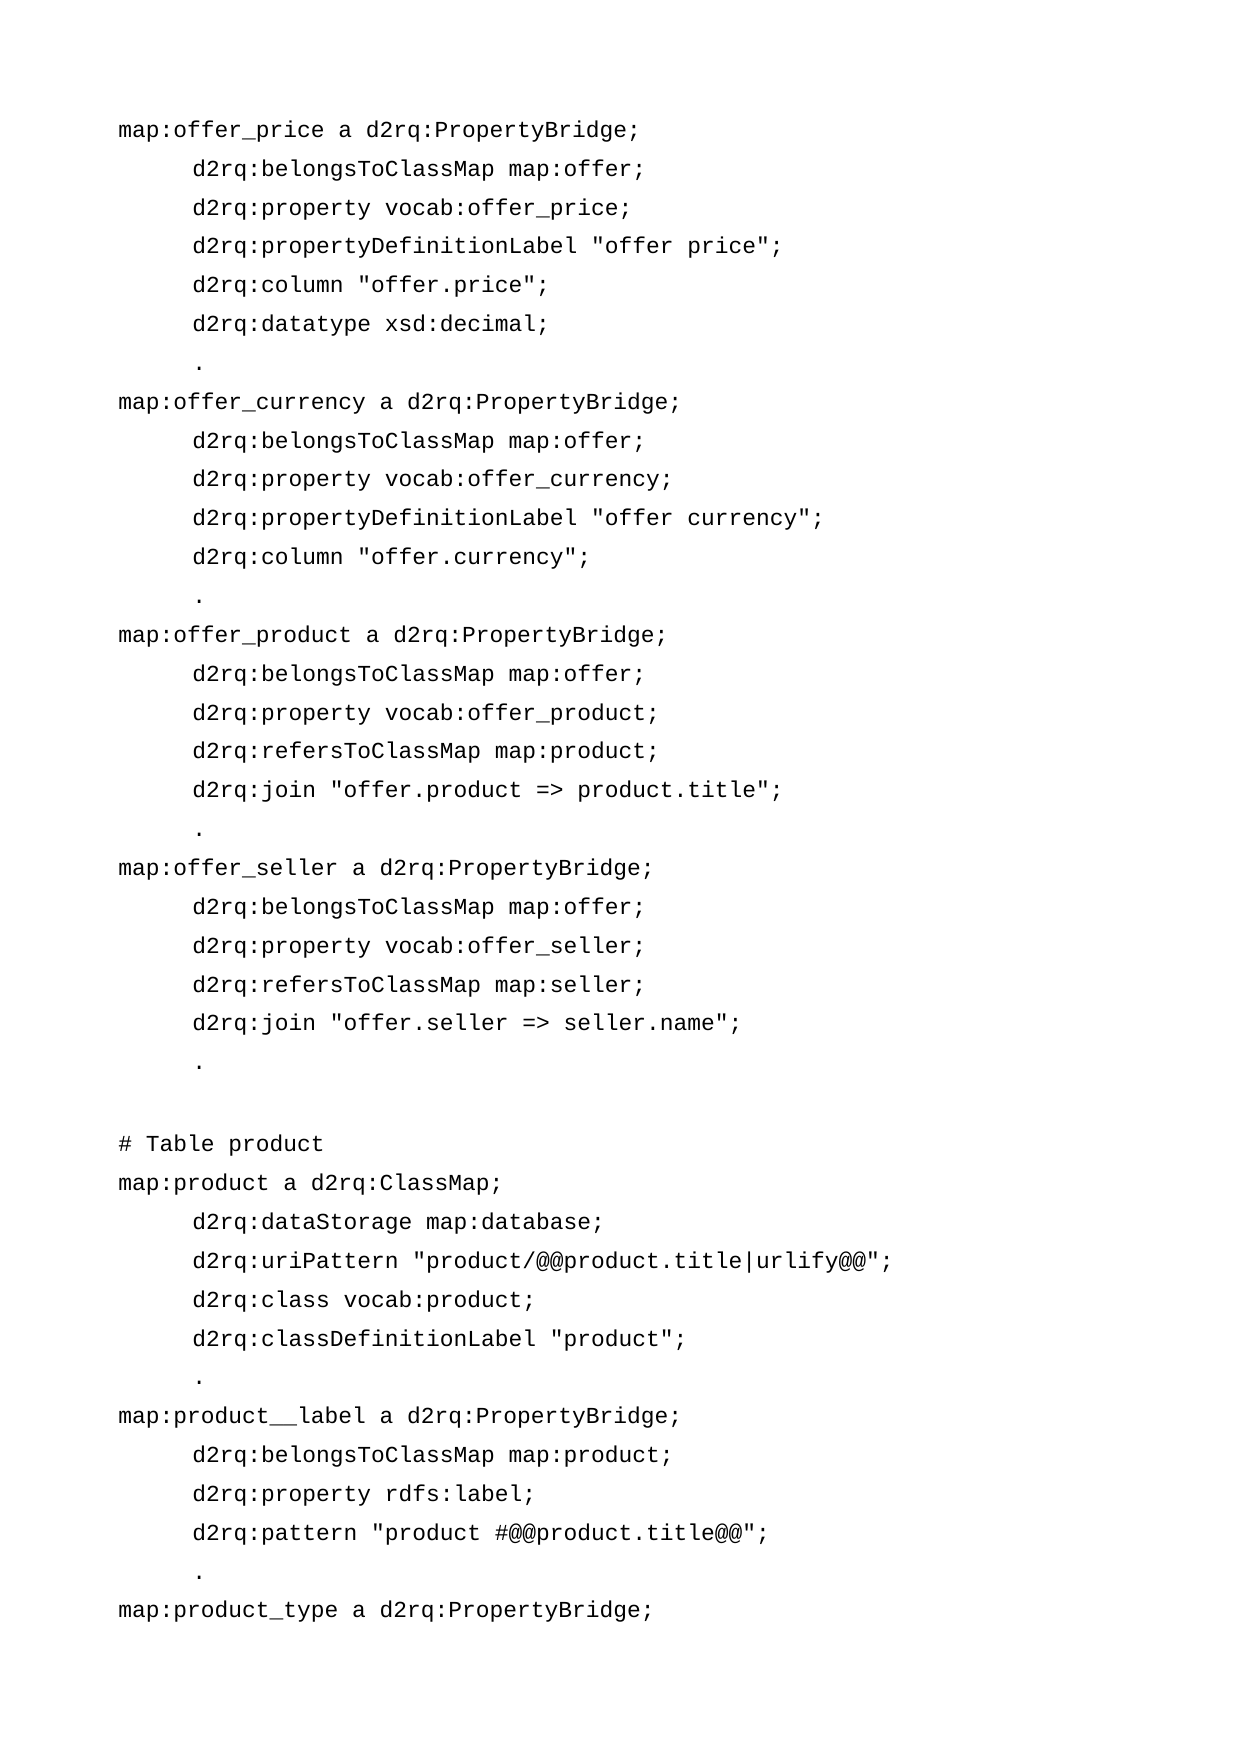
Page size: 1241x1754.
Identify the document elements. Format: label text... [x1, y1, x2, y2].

text d2rq:refersToClassMap map:seller; [118, 973, 1122, 999]
text d2rq:pattern "product #@@product.title@@"; [118, 1521, 1122, 1547]
text map:product_type a d2rq:PropertyBridge; [118, 1599, 1122, 1625]
text d2rq:propertyDefinitionLabel "offer currency"; [118, 507, 1122, 533]
text d2rq:property rdfs:label; [118, 1482, 1122, 1508]
text d2rq:refersToClassMap map:product; [118, 740, 1122, 766]
text d2rq:dataStorage map:database; [118, 1210, 1122, 1236]
text map:offer_currency a d2rq:PropertyBridge; [118, 390, 1122, 416]
text d2rq:property vocab:offer_price; [118, 196, 1122, 222]
text d2rq:class vocab:product; [118, 1288, 1122, 1314]
text . [118, 1051, 1122, 1077]
text d2rq:property vocab:offer_seller; [118, 934, 1122, 960]
text d2rq:belongsToClassMap map:product; [118, 1443, 1122, 1469]
text . [118, 1366, 1122, 1392]
text . [118, 817, 1122, 843]
text d2rq:belongsToClassMap map:offer; [118, 895, 1122, 921]
text d2rq:property vocab:offer_product; [118, 701, 1122, 727]
text d2rq:column "offer.price"; [118, 273, 1122, 299]
text d2rq:classDefinitionLabel "product"; [118, 1327, 1122, 1353]
text d2rq:column "offer.currency"; [118, 546, 1122, 571]
text d2rq:datatype xsd:decimal; [118, 312, 1122, 338]
text map:offer_product a d2rq:PropertyBridge; [118, 623, 1122, 649]
text d2rq:belongsToClassMap map:offer; [118, 429, 1122, 455]
text # Table product [118, 1133, 1122, 1158]
text . [118, 351, 1122, 377]
text map:offer_price a d2rq:PropertyBridge; [118, 118, 1122, 144]
text d2rq:property vocab:offer_currency; [118, 468, 1122, 494]
text map:product__label a d2rq:PropertyBridge; [118, 1404, 1122, 1431]
text d2rq:join "offer.product => product.title"; [118, 779, 1122, 804]
text d2rq:belongsToClassMap map:offer; [118, 157, 1122, 183]
text d2rq:propertyDefinitionLabel "offer price"; [118, 235, 1122, 261]
text . [118, 584, 1122, 610]
text d2rq:uriPattern "product/@@product.title|urlify@@"; [118, 1249, 1122, 1275]
text d2rq:belongsToClassMap map:offer; [118, 662, 1122, 688]
text d2rq:join "offer.seller => seller.name"; [118, 1012, 1122, 1038]
text map:product a d2rq:ClassMap; [118, 1171, 1122, 1197]
text . [118, 1560, 1122, 1586]
text map:offer_seller a d2rq:PropertyBridge; [118, 856, 1122, 882]
